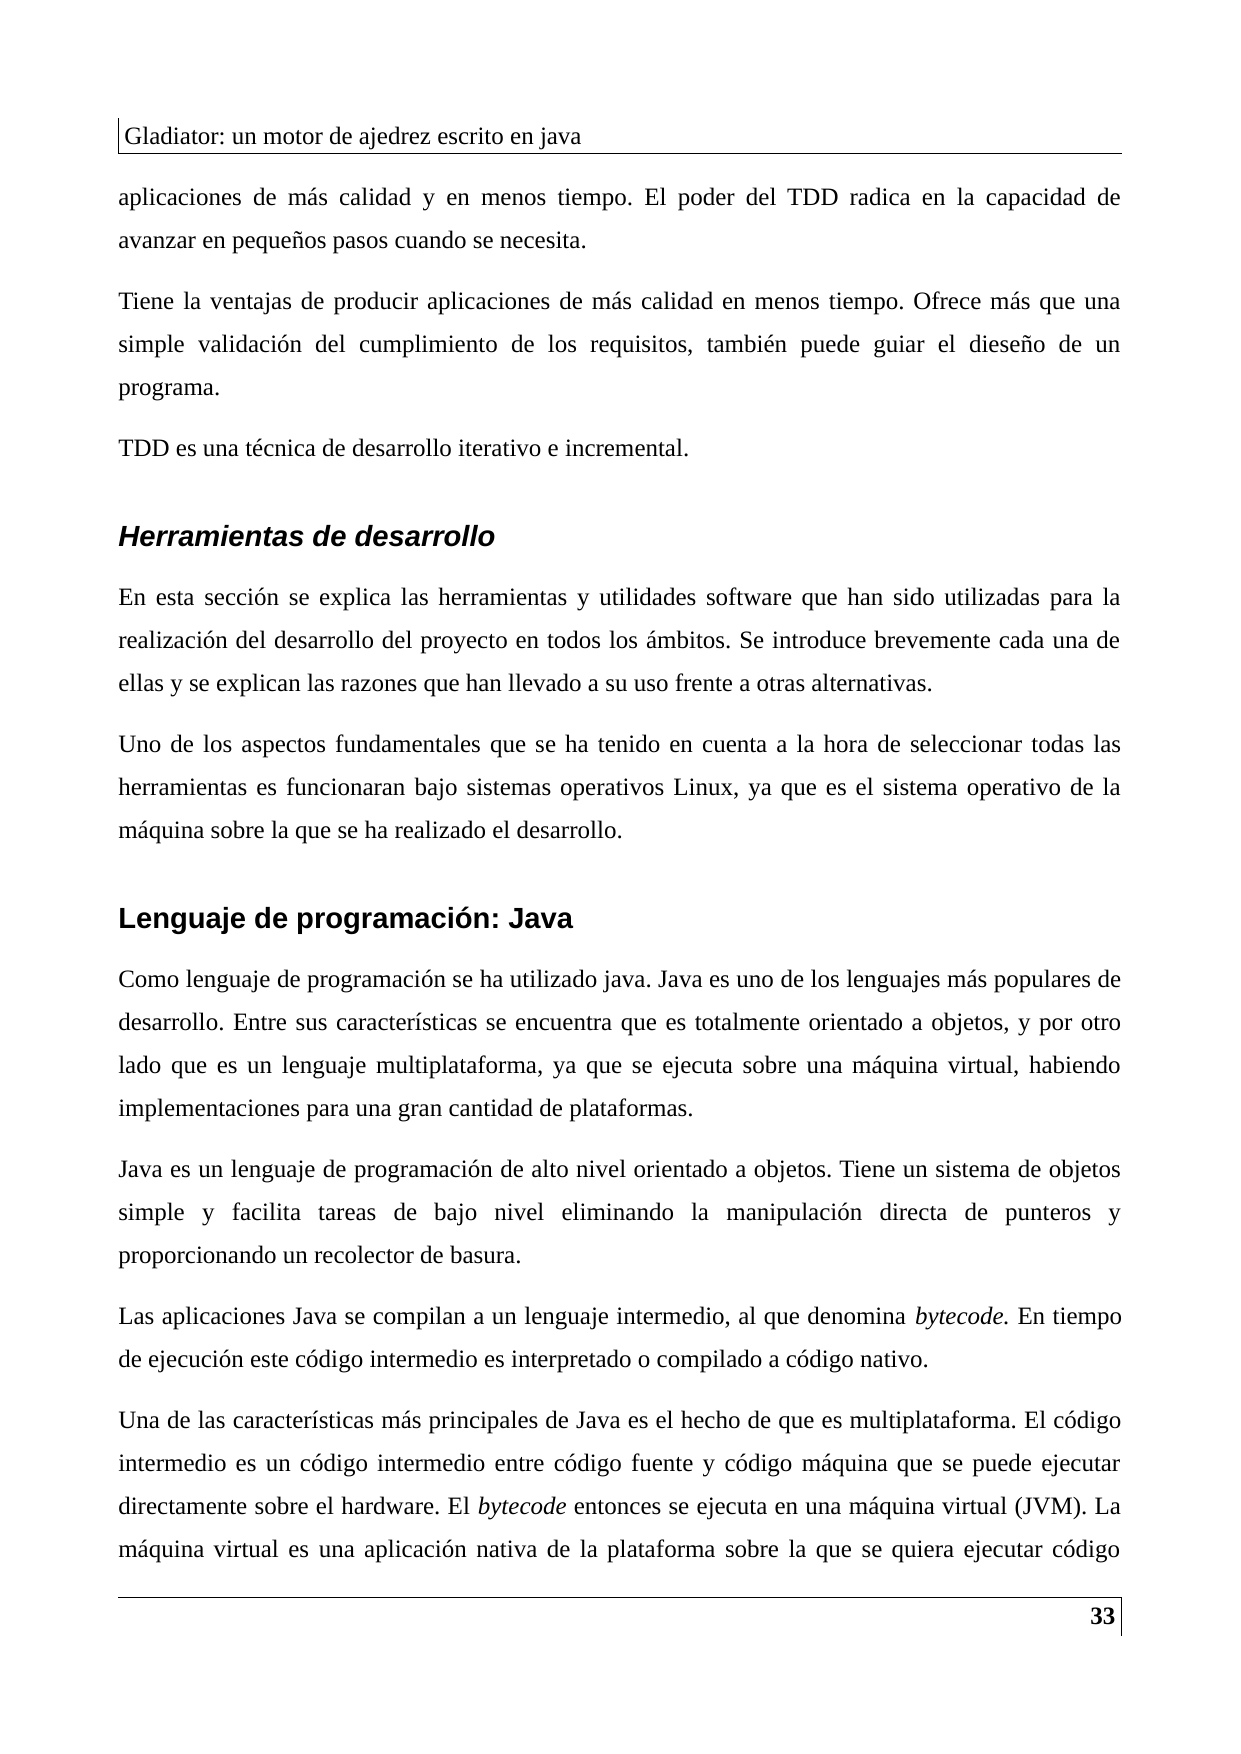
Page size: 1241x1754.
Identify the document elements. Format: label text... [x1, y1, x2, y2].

subtitle Lenguaje de programación: Java [118, 901, 1122, 935]
text Como lenguaje de programación se ha utilizado java. Java es uno de los lenguajes más populares de desarrollo. Entre sus características se encuentra que es totalmente orientado a objetos, y por otro lado que es un lenguaje multiplataforma, ya que se ejecuta sobre una máquina virtual, habiendo implementaciones para una gran cantidad de plataformas. [118, 964, 1122, 1122]
text TDD es una técnica de desarrollo iterativo e incremental. [118, 433, 1122, 462]
text Tiene la ventajas de producir aplicaciones de más calidad en menos tiempo. Ofrece más que una simple validación del cumplimiento de los requisitos, también puede guiar el dieseño de un programa. [118, 286, 1122, 401]
text Una de las características más principales de Java es el hecho de que es multiplataforma. El código intermedio es un código intermedio entre código fuente y código máquina que se puede ejecutar directamente sobre el hardware. El bytecode entonces se ejecuta en una máquina virtual (JVM). La máquina virtual es una aplicación nativa de la plataforma sobre la que se quiera ejecutar código [118, 1405, 1122, 1563]
subtitle Herramientas de desarrollo [118, 519, 1122, 553]
text Uno de los aspectos fundamentales que se ha tenido en cuenta a la hora de seleccionar todas las herramientas es funcionaran bajo sistemas operativos Linux, ya que es el sistema operativo de la máquina sobre la que se ha realizado el desarrollo. [118, 729, 1122, 844]
text Las aplicaciones Java se compilan a un lenguaje intermedio, al que denomina bytecode. En tiempo de ejecución este código intermedio es interpretado o compilado a código nativo. [118, 1301, 1122, 1373]
text Java es un lenguaje de programación de alto nivel orientado a objetos. Tiene un sistema de objetos simple y facilita tareas de bajo nivel eliminando la manipulación directa de punteros y proporcionando un recolector de basura. [118, 1154, 1122, 1269]
text En esta sección se explica las herramientas y utilidades software que han sido utilizadas para la realización del desarrollo del proyecto en todos los ámbitos. Se introduce brevemente cada una de ellas y se explican las razones que han llevado a su uso frente a otras alternativas. [118, 582, 1122, 697]
text aplicaciones de más calidad y en menos tiempo. El poder del TDD radica en la capacidad de avanzar en pequeños pasos cuando se necesita. [118, 182, 1122, 254]
